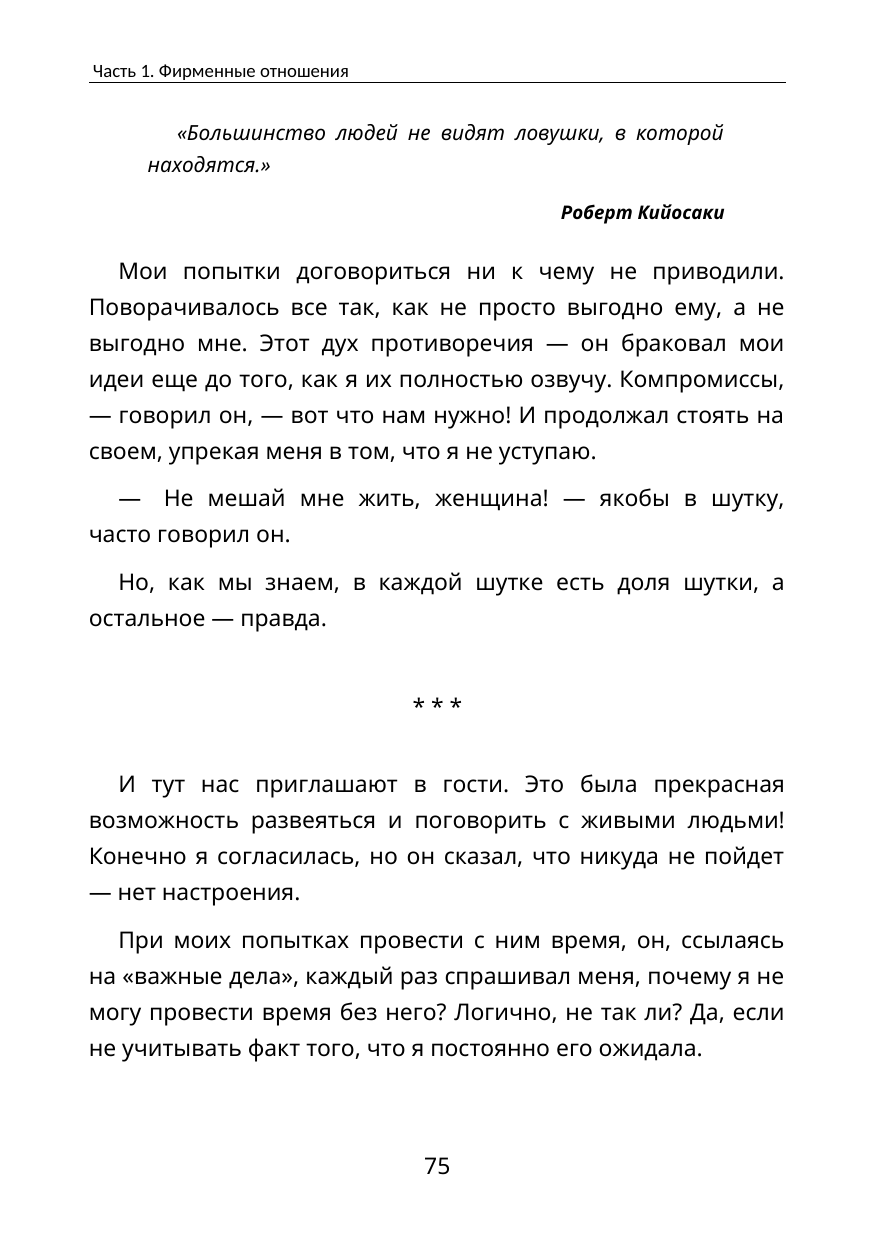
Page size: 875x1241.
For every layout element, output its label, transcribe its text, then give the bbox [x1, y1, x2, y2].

subtitle * * * [88, 691, 786, 722]
text «Большинство людей не видят ловушки, в которой находятся.» [147, 118, 727, 179]
text И тут нас приглашают в гости. Это была прекрасная возможность развеяться и поговорить с живыми людьми! Конечно я согласилась, но он сказал, что никуда не пойдет — нет настроения. [88, 768, 786, 907]
text Роберт Кийосаки [148, 195, 726, 225]
list Не мешай мне жить, женщина! — якобы в шутку, часто говорил он. [88, 482, 786, 549]
text Мои попытки договориться ни к чему не приводили. Поворачивалось все так, как не просто выгодно ему, а не выгодно мне. Этот дух противоречия — он браковал мои идеи еще до того, как я их полностью озвучу. Компромиссы, — говорил он, — вот что нам нужно! И продолжал стоять на своем, упрекая меня в том, что я не уступаю. [88, 255, 786, 466]
text Но, как мы знаем, в каждой шутке есть доля шутки, а остальное — правда. [88, 566, 786, 633]
text При моих попытках провести с ним время, он, ссылаясь на «важные дела», каждый раз спрашивал меня, почему я не могу провести время без него? Логично, не так ли? Да, если не учитывать факт того, что я постоянно его ожидала. [88, 924, 786, 1063]
